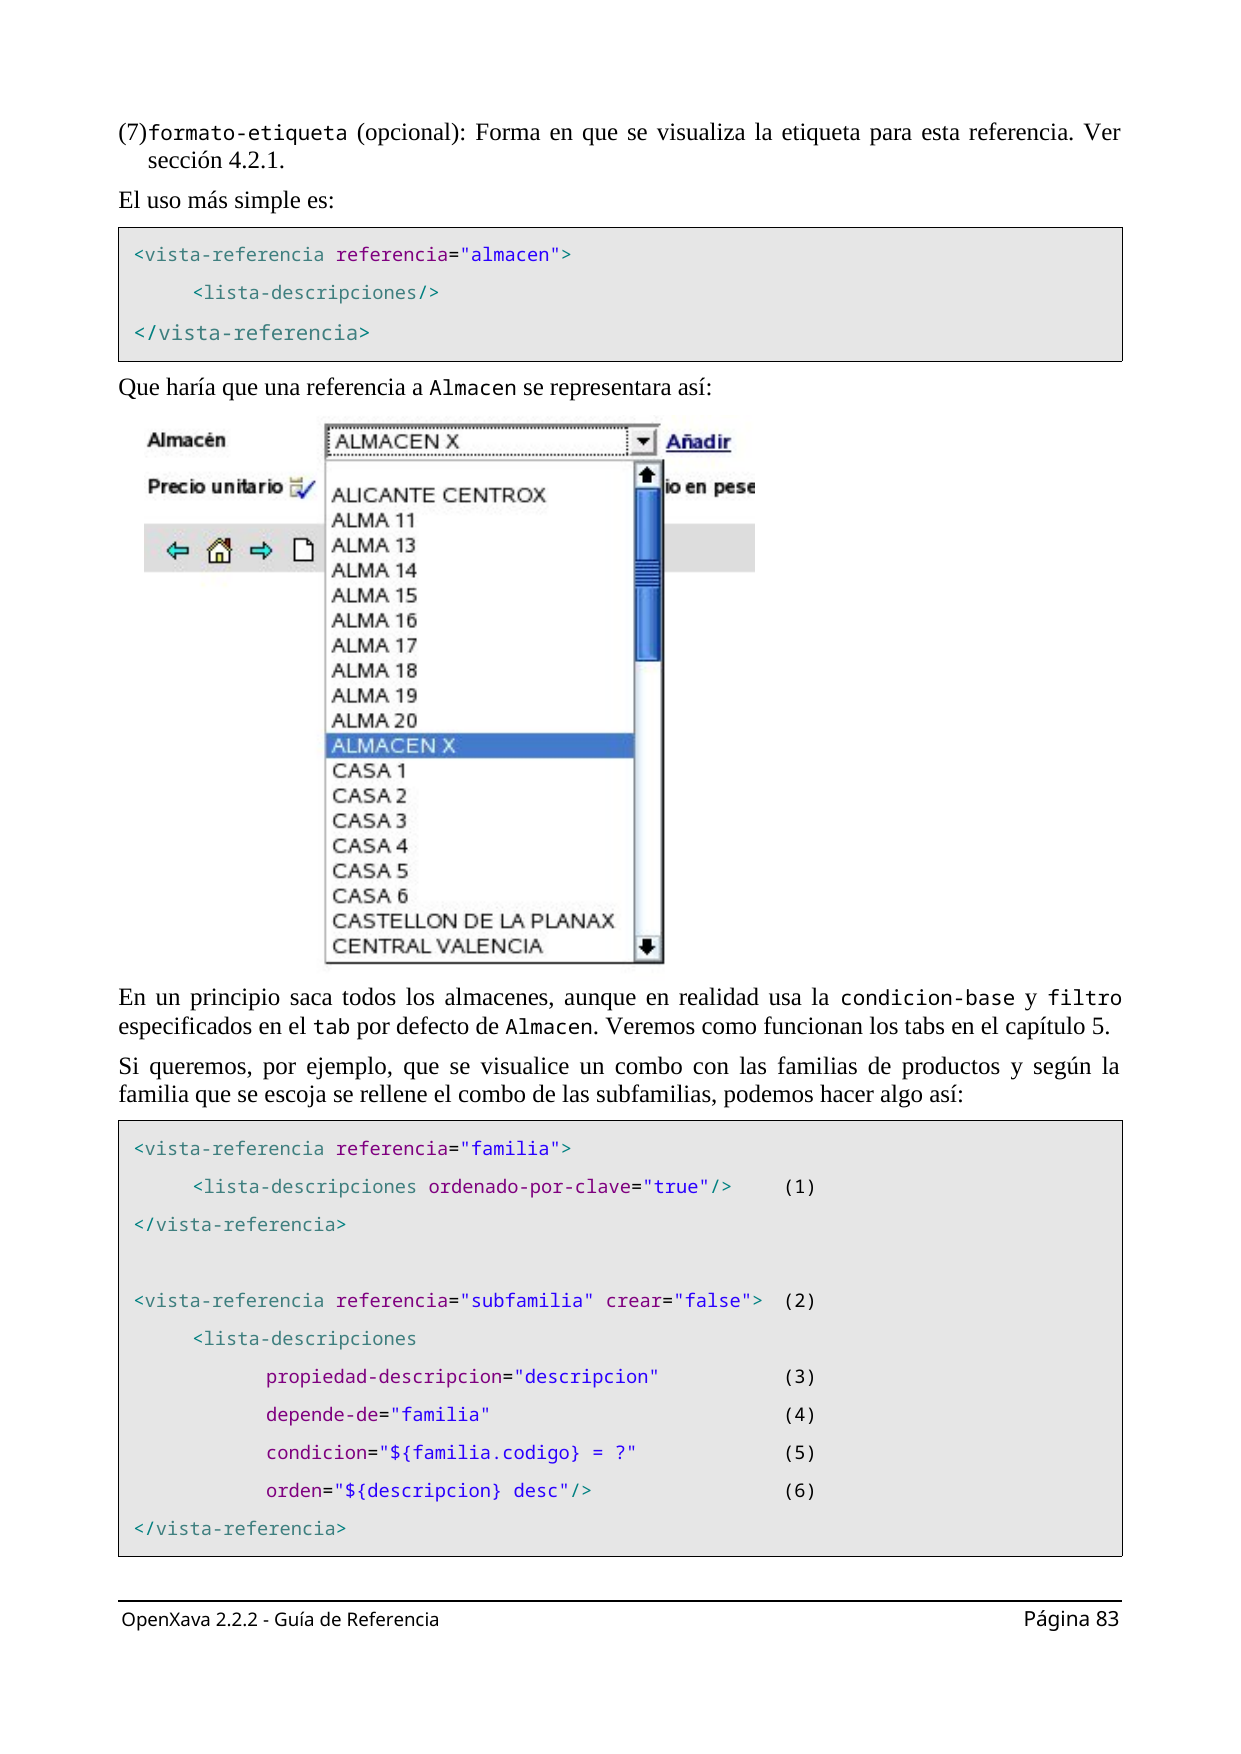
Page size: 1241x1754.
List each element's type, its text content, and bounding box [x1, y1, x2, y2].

picture [144, 415, 755, 984]
text orden="${descripcion} desc"/> (6) [119, 1463, 1122, 1501]
text <lista-descripciones/> [119, 265, 1122, 303]
text <vista-referencia referencia="familia"> [119, 1121, 1122, 1158]
text depende-de="familia" (4) [119, 1387, 1122, 1424]
text <lista-descripciones ordenado-por-clave="true"/> (1) [119, 1158, 1122, 1196]
text </vista-referencia> [119, 1196, 1122, 1234]
text El uso más simple es: [118, 187, 1122, 214]
text </vista-referencia> [119, 1501, 1122, 1556]
text <vista-referencia referencia="subfamilia" crear="false"> (2) [119, 1272, 1122, 1311]
text Que haría que una referencia a Almacen se representara así: [118, 373, 1122, 402]
text <vista-referencia referencia="almacen"> [119, 228, 1122, 265]
text <lista-descripciones [119, 1311, 1122, 1348]
text condicion="${familia.codigo} = ?" (5) [119, 1424, 1122, 1463]
text propiedad-descripcion="descripcion" (3) [119, 1348, 1122, 1387]
list formato-etiqueta (opcional): Forma en que se visualiza la etiqueta para esta referencia. Ver sección 4.2.1. [118, 118, 1122, 174]
text En un principio saca todos los almacenes, aunque en realidad usa la condicion-base y filtro especificados en el tab por defecto de Almacen. Veremos como funcionan los tabs en el capítulo 5. [118, 414, 1122, 1040]
text </vista-referencia> [119, 303, 1122, 361]
text Si queremos, por ejemplo, que se visualice un combo con las familias de productos y según la familia que se escoja se rellene el combo de las subfamilias, podemos hacer algo así: [118, 1052, 1122, 1108]
